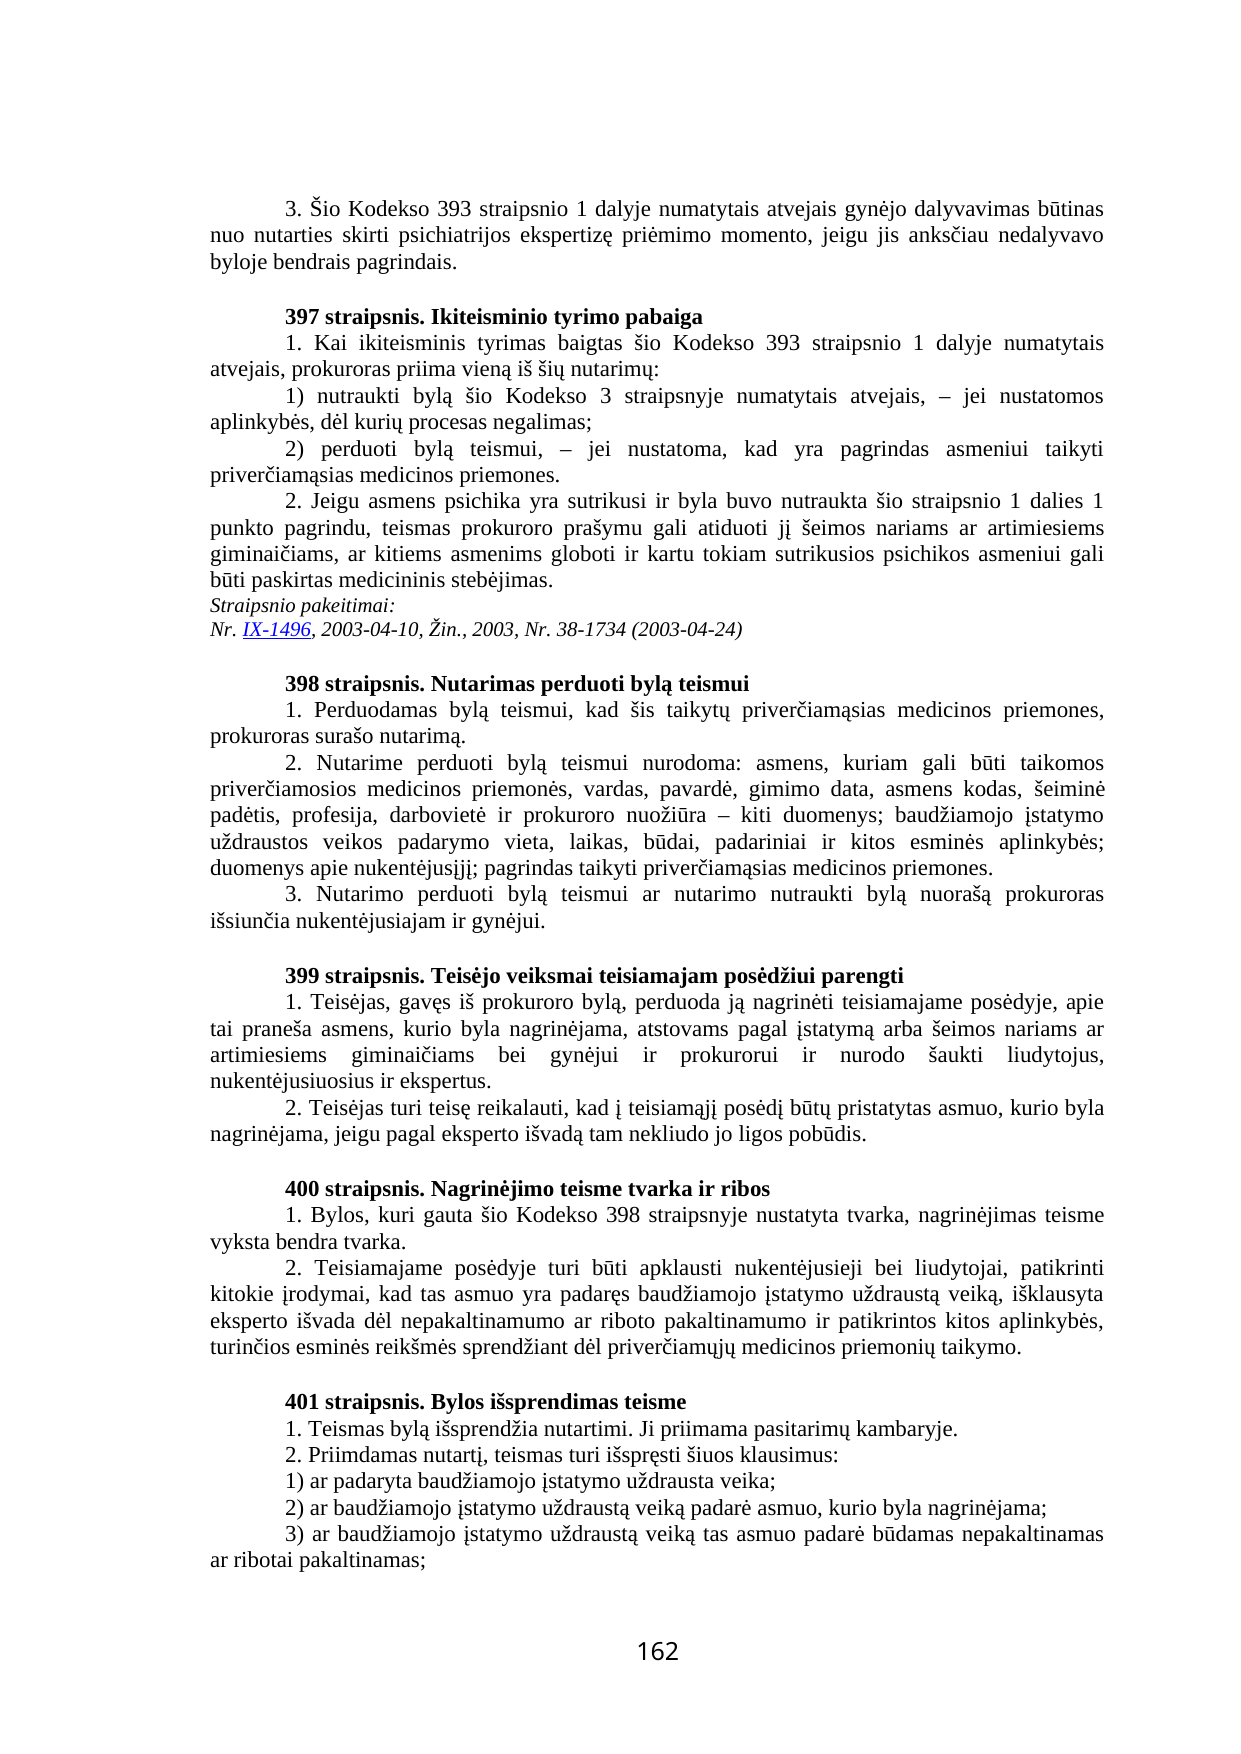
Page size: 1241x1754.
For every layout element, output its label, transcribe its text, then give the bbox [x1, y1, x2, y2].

text 1) nutraukti bylą šio Kodekso 3 straipsnyje numatytais atvejais, – jei nustatomos aplinkybės, dėl kurių procesas negalimas; [210, 382, 1106, 434]
text 3. Nutarimo perduoti bylą teismui ar nutarimo nutraukti bylą nuorašą prokuroras išsiunčia nukentėjusiajam ir gynėjui. [210, 880, 1106, 933]
text 2. Nutarime perduoti bylą teismui nurodoma: asmens, kuriam gali būti taikomos priverčiamosios medicinos priemonės, vardas, pavardė, gimimo data, asmens kodas, šeiminė padėtis, profesija, darbovietė ir prokuroro nuožiūra – kiti duomenys; baudžiamojo įstatymo uždraustos veikos padarymo vieta, laikas, būdai, padariniai ir kitos esminės aplinkybės; duomenys apie nukentėjusįjį; pagrindas taikyti priverčiamąsias medicinos priemones. [210, 749, 1106, 880]
text 399 straipsnis. Teisėjo veiksmai teisiamajam posėdžiui parengti [210, 962, 1106, 988]
text 1. Teisėjas, gavęs iš prokuroro bylą, perduoda ją nagrinėti teisiamajame posėdyje, apie tai praneša asmens, kurio byla nagrinėjama, atstovams pagal įstatymą arba šeimos nariams ar artimiesiems giminaičiams bei gynėjui ir prokurorui ir nurodo šaukti liudytojus, nukentėjusiuosius ir ekspertus. [210, 988, 1106, 1094]
text 401 straipsnis. Bylos išsprendimas teisme [210, 1388, 1106, 1415]
text Nr. IX-1496, 2003-04-10, Žin., 2003, Nr. 38-1734 (2003-04-24) [210, 617, 1106, 641]
text 1. Teismas bylą išsprendžia nutartimi. Ji priimama pasitarimų kambaryje. [210, 1415, 1106, 1441]
text 397 straipsnis. Ikiteisminio tyrimo pabaiga [210, 303, 1106, 329]
text 400 straipsnis. Nagrinėjimo teisme tvarka ir ribos [210, 1175, 1106, 1201]
text 2) ar baudžiamojo įstatymo uždraustą veiką padarė asmuo, kurio byla nagrinėjama; [210, 1494, 1106, 1520]
text 1) ar padaryta baudžiamojo įstatymo uždrausta veika; [210, 1467, 1106, 1494]
text 2. Priimdamas nutartį, teismas turi išspręsti šiuos klausimus: [210, 1441, 1106, 1467]
text 2) perduoti bylą teismui, – jei nustatoma, kad yra pagrindas asmeniui taikyti priverčiamąsias medicinos priemones. [210, 434, 1106, 487]
text 2. Teisiamajame posėdyje turi būti apklausti nukentėjusieji bei liudytojai, patikrinti kitokie įrodymai, kad tas asmuo yra padaręs baudžiamojo įstatymo uždraustą veiką, išklausyta eksperto išvada dėl nepakaltinamumo ar riboto pakaltinamumo ir patikrintos kitos aplinkybės, turinčios esminės reikšmės sprendžiant dėl priverčiamųjų medicinos priemonių taikymo. [210, 1254, 1106, 1359]
text 1. Bylos, kuri gauta šio Kodekso 398 straipsnyje nustatyta tvarka, nagrinėjimas teisme vyksta bendra tvarka. [210, 1201, 1106, 1254]
text 1. Perduodamas bylą teismui, kad šis taikytų priverčiamąsias medicinos priemones, prokuroras surašo nutarimą. [210, 696, 1106, 749]
text 3. Šio Kodekso 393 straipsnio 1 dalyje numatytais atvejais gynėjo dalyvavimas būtinas nuo nutarties skirti psichiatrijos ekspertizę priėmimo momento, jeigu jis anksčiau nedalyvavo byloje bendrais pagrindais. [210, 195, 1106, 274]
text 2. Jeigu asmens psichika yra sutrikusi ir byla buvo nutraukta šio straipsnio 1 dalies 1 punkto pagrindu, teismas prokuroro prašymu gali atiduoti jį šeimos nariams ar artimiesiems giminaičiams, ar kitiems asmenims globoti ir kartu tokiam sutrikusios psichikos asmeniui gali būti paskirtas medicininis stebėjimas. [210, 487, 1106, 593]
text 1. Kai ikiteisminis tyrimas baigtas šio Kodekso 393 straipsnio 1 dalyje numatytais atvejais, prokuroras priima vieną iš šių nutarimų: [210, 329, 1106, 382]
text Straipsnio pakeitimai: [210, 593, 1106, 617]
text 2. Teisėjas turi teisę reikalauti, kad į teisiamąjį posėdį būtų pristatytas asmuo, kurio byla nagrinėjama, jeigu pagal eksperto išvadą tam nekliudo jo ligos pobūdis. [210, 1094, 1106, 1146]
text 398 straipsnis. Nutarimas perduoti bylą teismui [210, 669, 1106, 696]
text 3) ar baudžiamojo įstatymo uždraustą veiką tas asmuo padarė būdamas nepakaltinamas ar ribotai pakaltinamas; [210, 1520, 1106, 1573]
